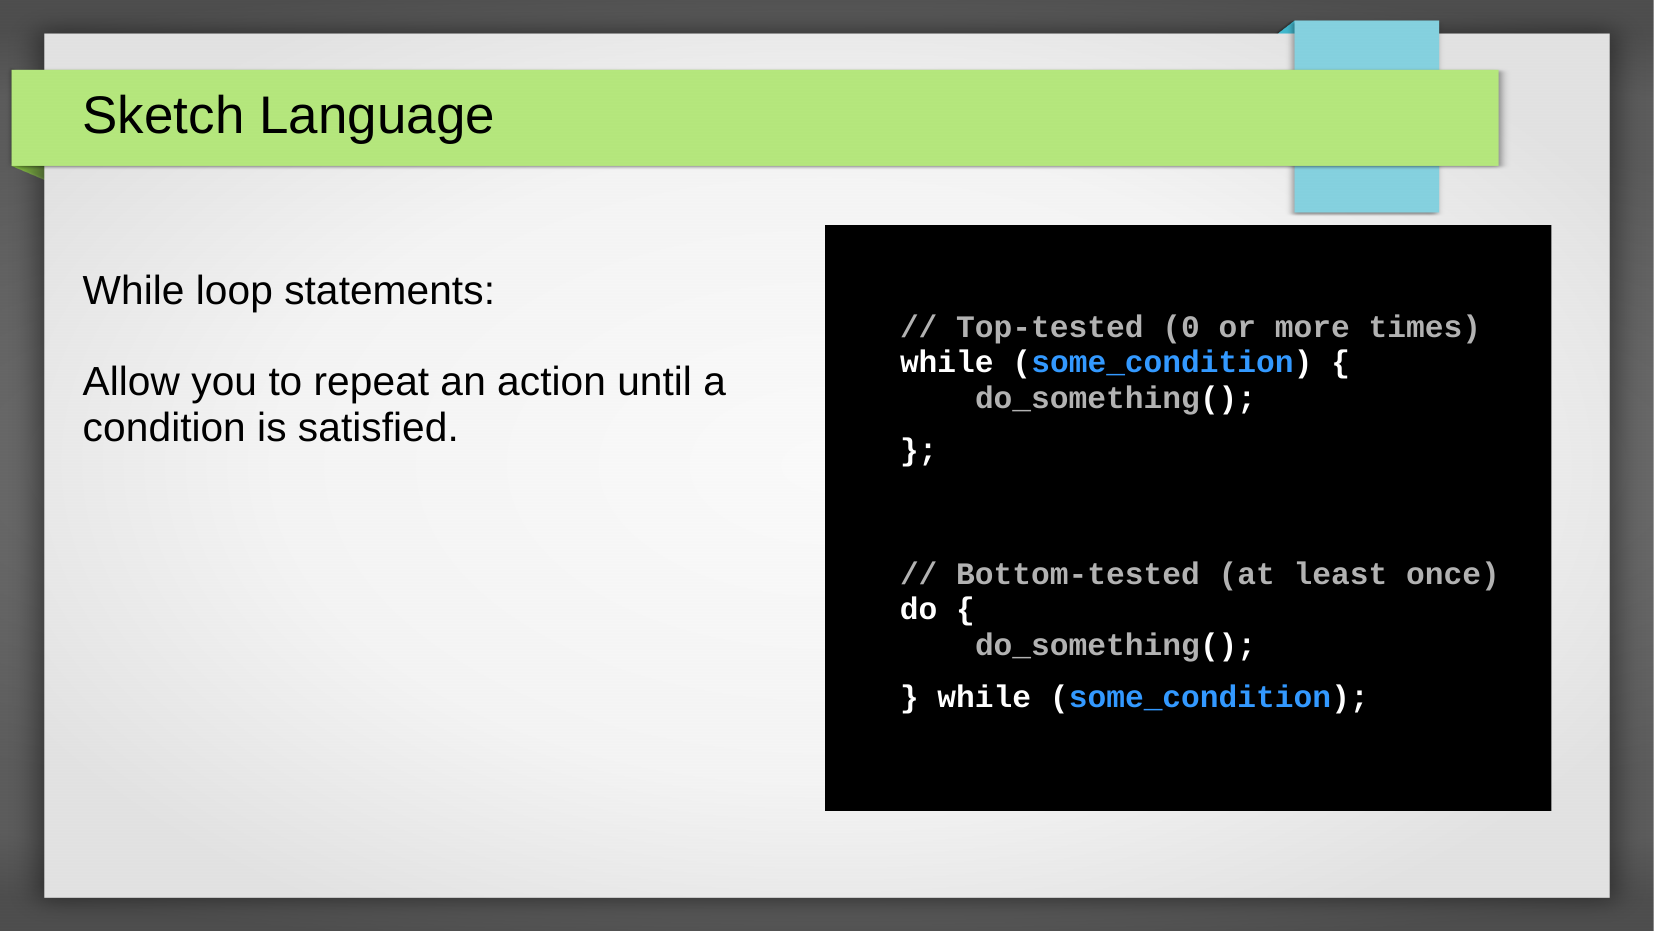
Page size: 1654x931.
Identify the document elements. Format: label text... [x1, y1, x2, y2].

picture [0, 0, 1654, 931]
list While loop statements: Allow you to repeat an action until a condition is satisfied. [82, 221, 809, 761]
list // Top-tested (0 or more times) while (some_condition) { do_something(); }; // Bottom-tested (at least once) do { do_something(); } while (some_condition); [825, 225, 1552, 811]
title Sketch Language [82, 70, 1264, 160]
